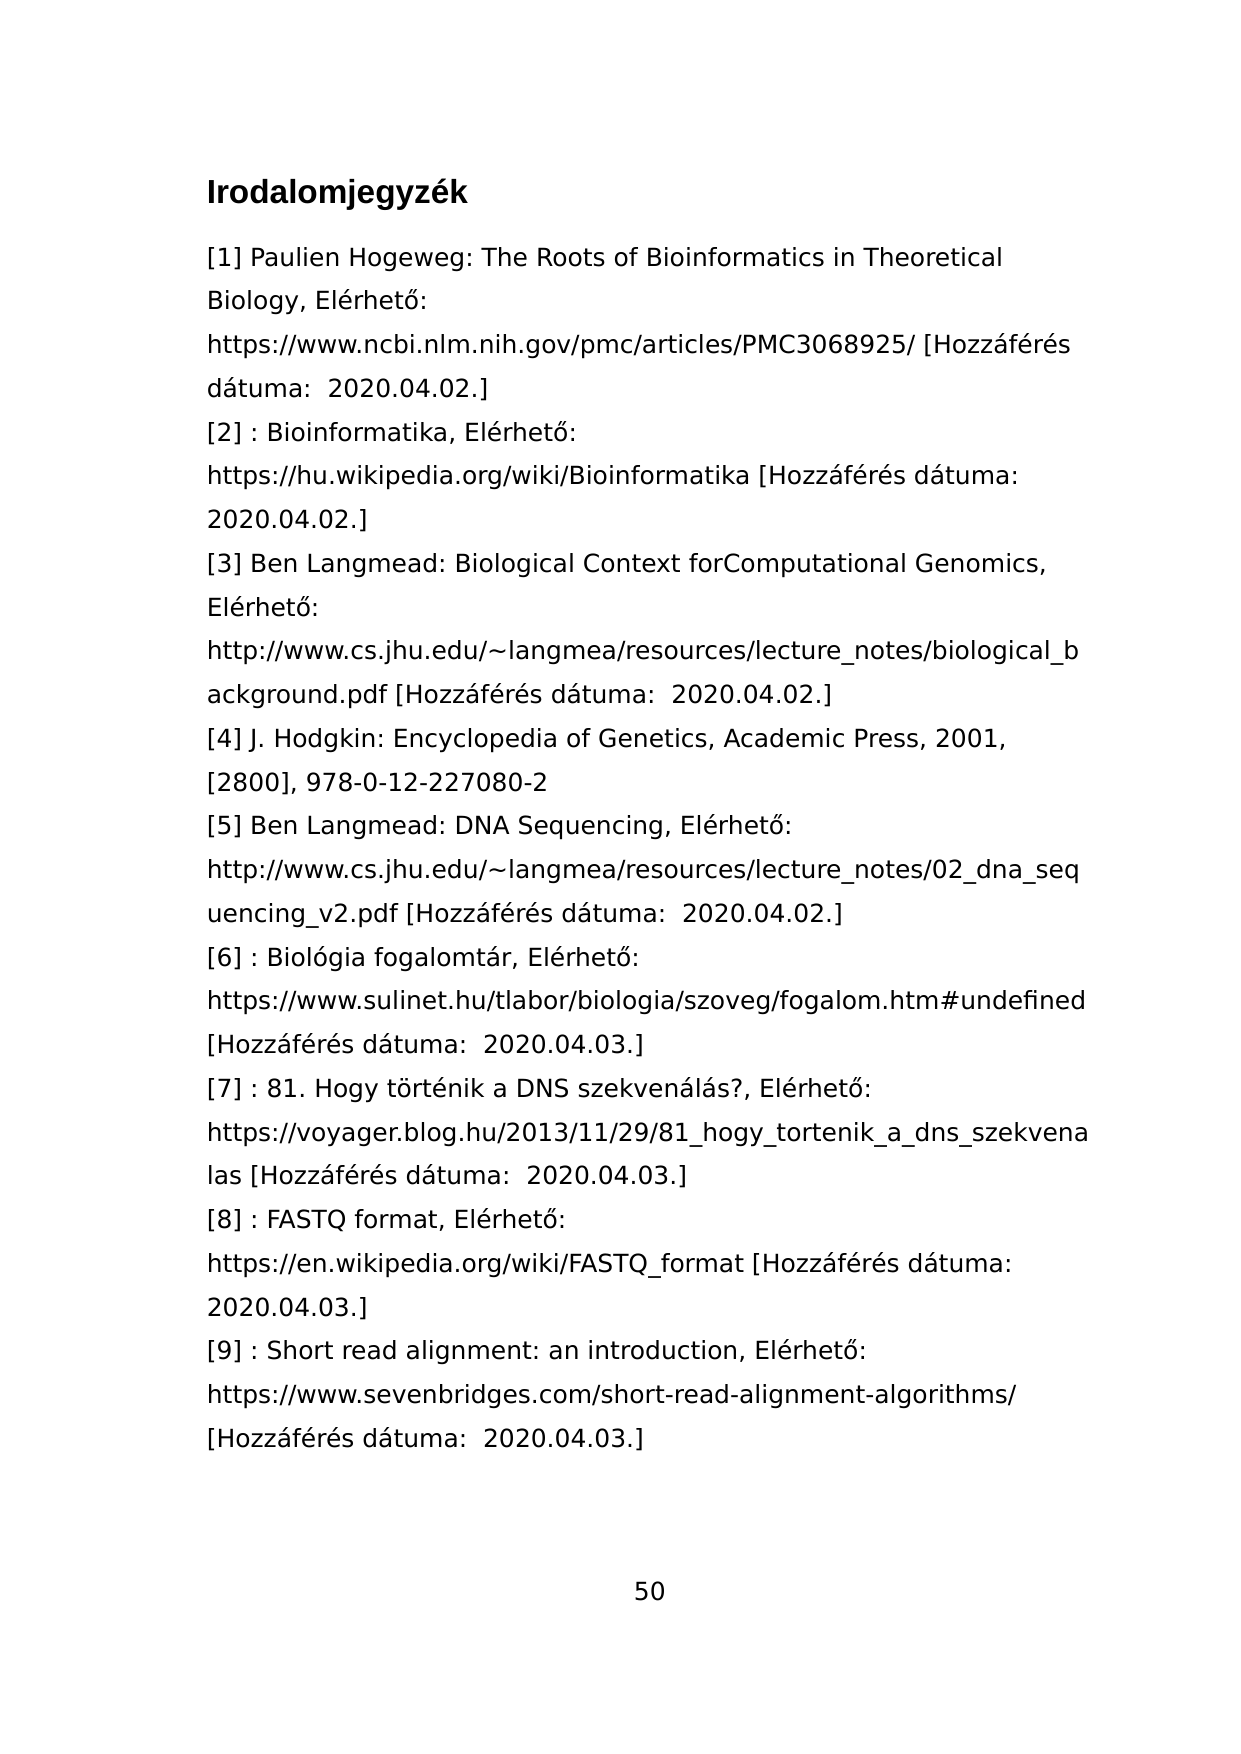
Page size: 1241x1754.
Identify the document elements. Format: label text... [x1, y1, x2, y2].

text [8] : FASTQ format, Elérhető: https://en.wikipedia.org/wiki/FASTQ_format [Hozzáférés dátuma: 2020.04.03.] [207, 1205, 1093, 1322]
text [7] : 81. Hogy történik a DNS szekvenálás?, Elérhető: https://voyager.blog.hu/2013/11/29/81_hogy_tortenik_a_dns_szekvenalas [Hozzáférés dátuma: 2020.04.03.] [207, 1074, 1093, 1191]
text [4] J. Hodgkin: Encyclopedia of Genetics, Academic Press, 2001, [2800], 978-0-12-227080-2 [207, 724, 1093, 797]
subtitle Irodalomjegyzék [207, 173, 1093, 211]
text [3] Ben Langmead: Biological Context forComputational Genomics, Elérhető: http://www.cs.jhu.edu/~langmea/resources/lecture_notes/biological_background.pdf [Hozzáférés dátuma: 2020.04.02.] [207, 549, 1093, 709]
text [6] : Biológia fogalomtár, Elérhető: https://www.sulinet.hu/tlabor/biologia/szoveg/fogalom.htm#undefined [Hozzáférés dátuma: 2020.04.03.] [207, 943, 1093, 1059]
text [5] Ben Langmead: DNA Sequencing, Elérhető: http://www.cs.jhu.edu/~langmea/resources/lecture_notes/02_dna_sequencing_v2.pdf [Hozzáférés dátuma: 2020.04.02.] [207, 811, 1093, 928]
text [9] : Short read alignment: an introduction, Elérhető: https://www.sevenbridges.com/short-read-alignment-algorithms/ [Hozzáférés dátuma: 2020.04.03.] [207, 1336, 1093, 1453]
text [1] Paulien Hogeweg: The Roots of Bioinformatics in Theoretical Biology, Elérhető: https://www.ncbi.nlm.nih.gov/pmc/articles/PMC3068925/ [Hozzáférés dátuma: 2020.04.02.] [207, 243, 1093, 403]
text [2] : Bioinformatika, Elérhető: https://hu.wikipedia.org/wiki/Bioinformatika [Hozzáférés dátuma: 2020.04.02.] [207, 418, 1093, 534]
